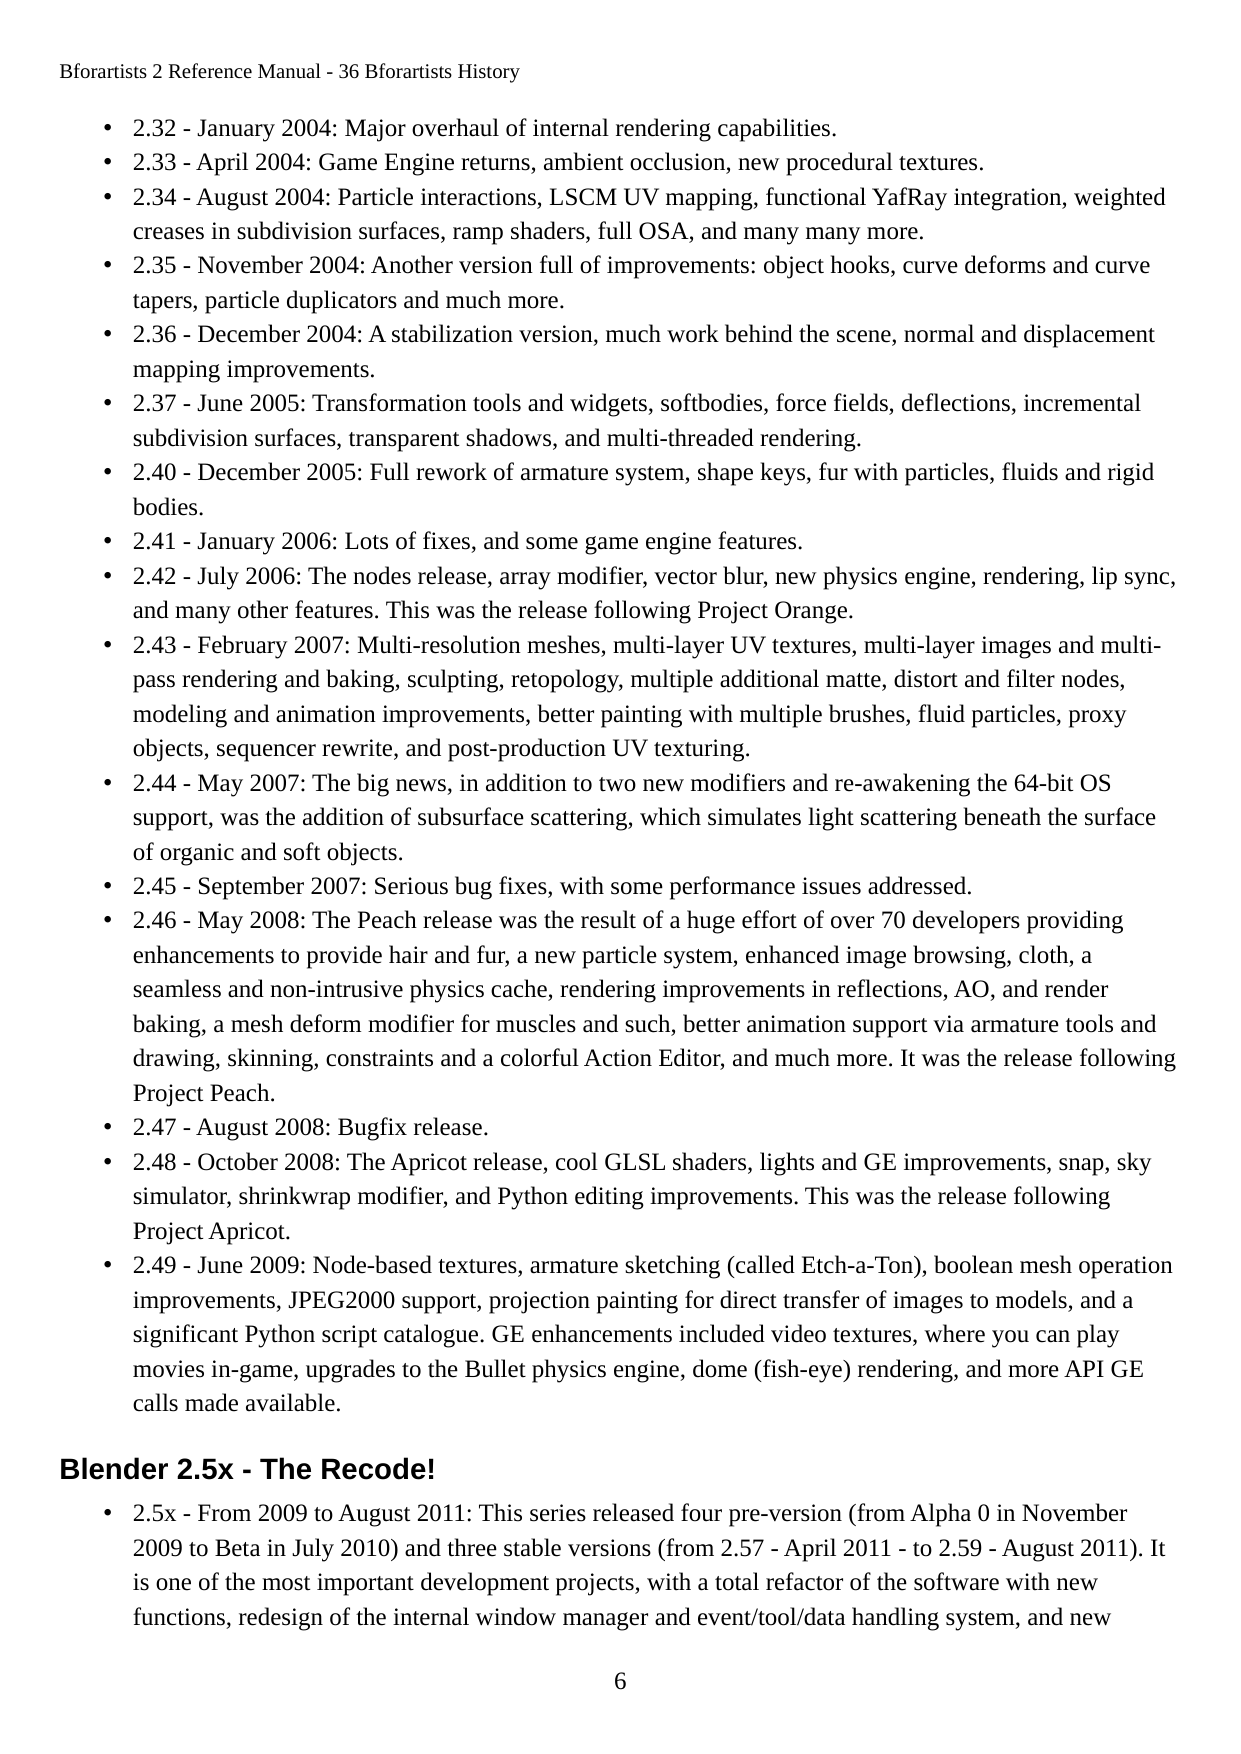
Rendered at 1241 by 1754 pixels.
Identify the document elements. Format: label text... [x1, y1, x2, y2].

list 2.35 - November 2004: Another version full of improvements: object hooks, curve deforms and curve tapers, particle duplicators and much more. [103, 251, 1181, 314]
list 2.46 - May 2008: The Peach release was the result of a huge effort of over 70 developers providing enhancements to provide hair and fur, a new particle system, enhanced image browsing, cloth, a seamless and non-intrusive physics cache, rendering improvements in reflections, AO, and render baking, a mesh deform modifier for muscles and such, better animation support via armature tools and drawing, skinning, constraints and a colorful Action Editor, and much more. It was the release following Project Peach. [103, 906, 1181, 1107]
list 2.36 - December 2004: A stabilization version, much work behind the scene, normal and displacement mapping improvements. [103, 319, 1181, 383]
list 2.49 - June 2009: Node-based textures, armature sketching (called Etch-a-Ton), boolean mesh operation improvements, JPEG2000 support, projection painting for direct transfer of images to models, and a significant Python script catalogue. GE enhancements included video textures, where you can play movies in-game, upgrades to the Bullet physics engine, dome (fish-eye) rendering, and more API GE calls made available. [103, 1250, 1181, 1417]
list 2.47 - August 2008: Bugfix release. [103, 1112, 1181, 1141]
list 2.45 - September 2007: Serious bug fixes, with some performance issues addressed. [103, 871, 1181, 900]
list 2.48 - October 2008: The Apricot release, cool GLSL shaders, lights and GE improvements, snap, sky simulator, shrinkwrap modifier, and Python editing improvements. This was the release following Project Apricot. [103, 1147, 1181, 1245]
list 2.32 - January 2004: Major overhaul of internal rendering capabilities. [103, 113, 1181, 141]
list 2.34 - August 2004: Particle interactions, LSCM UV mapping, functional YafRay integration, weighted creases in subdivision surfaces, ramp shaders, full OSA, and many many more. [103, 182, 1181, 245]
subtitle Blender 2.5x - The Recode! [59, 1452, 1181, 1486]
list 2.37 - June 2005: Transformation tools and widgets, softbodies, force fields, deflections, incremental subdivision surfaces, transparent shadows, and multi-threaded rendering. [103, 388, 1181, 452]
list 2.40 - December 2005: Full rework of armature system, shape keys, fur with particles, fluids and rigid bodies. [103, 457, 1181, 521]
list 2.43 - February 2007: Multi-resolution meshes, multi-layer UV textures, multi-layer images and multi-pass rendering and baking, sculpting, retopology, multiple additional matte, distort and filter nodes, modeling and animation improvements, better painting with multiple brushes, fluid particles, proxy objects, sequencer rewrite, and post-production UV texturing. [103, 630, 1181, 762]
list 2.5x - From 2009 to August 2011: This series released four pre-version (from Alpha 0 in November 2009 to Beta in July 2010) and three stable versions (from 2.57 - April 2011 - to 2.59 - August 2011). It is one of the most important development projects, with a total refactor of the software with new functions, redesign of the internal window manager and event/tool/data handling system, and new [103, 1498, 1181, 1630]
list 2.41 - January 2006: Lots of fixes, and some game engine features. [103, 526, 1181, 555]
list 2.33 - April 2004: Game Engine returns, ambient occlusion, new procedural textures. [103, 147, 1181, 176]
list 2.42 - July 2006: The nodes release, array modifier, vector blur, new physics engine, rendering, lip sync, and many other features. This was the release following Project Orange. [103, 561, 1181, 624]
list 2.44 - May 2007: The big news, in addition to two new modifiers and re-awakening the 64-bit OS support, was the addition of subsurface scattering, which simulates light scattering beneath the surface of organic and soft objects. [103, 768, 1181, 865]
